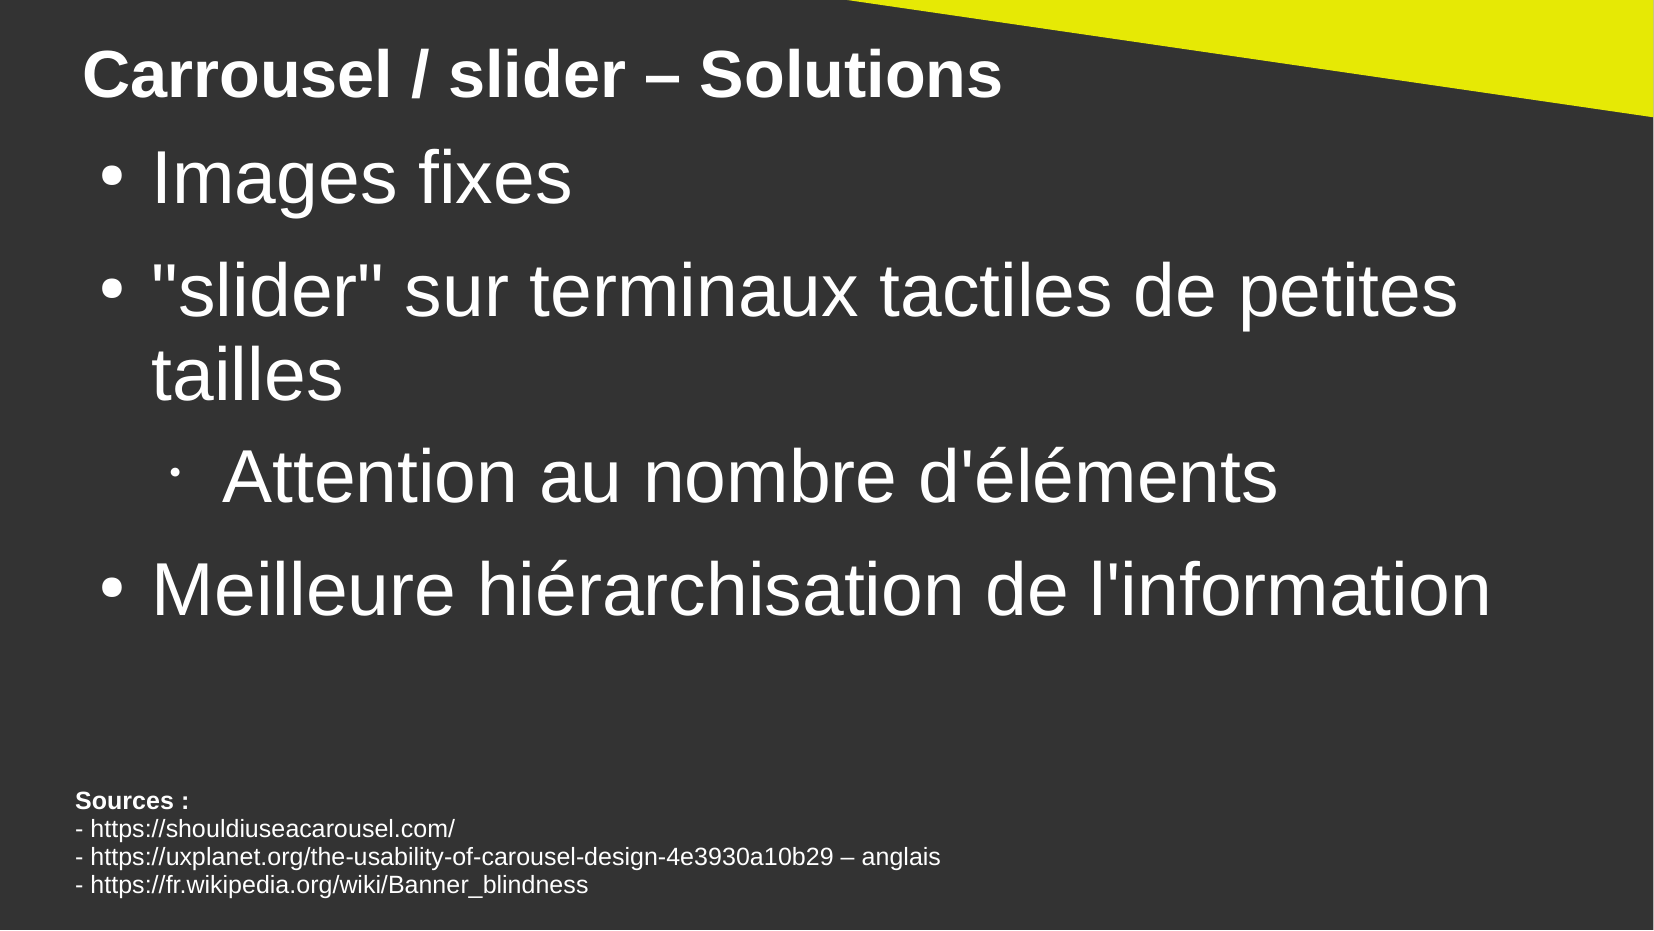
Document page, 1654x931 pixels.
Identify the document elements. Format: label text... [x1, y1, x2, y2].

title Carrousel / slider – Solutions [82, 37, 1571, 114]
text_box [847, 0, 1654, 118]
text_box Sources : - https://shouldiuseacarousel.com/ - https://uxplanet.org/the-usability-of-carousel-design-4e3930a10b29 – anglais - https://fr.wikipedia.org/wiki/Banner_blindness [60, 779, 1546, 931]
list Images fixes "slider" sur terminaux tactiles de petites tailles Attention au nombre d'éléments Meilleure hiérarchisation de l'information [80, 135, 1620, 709]
